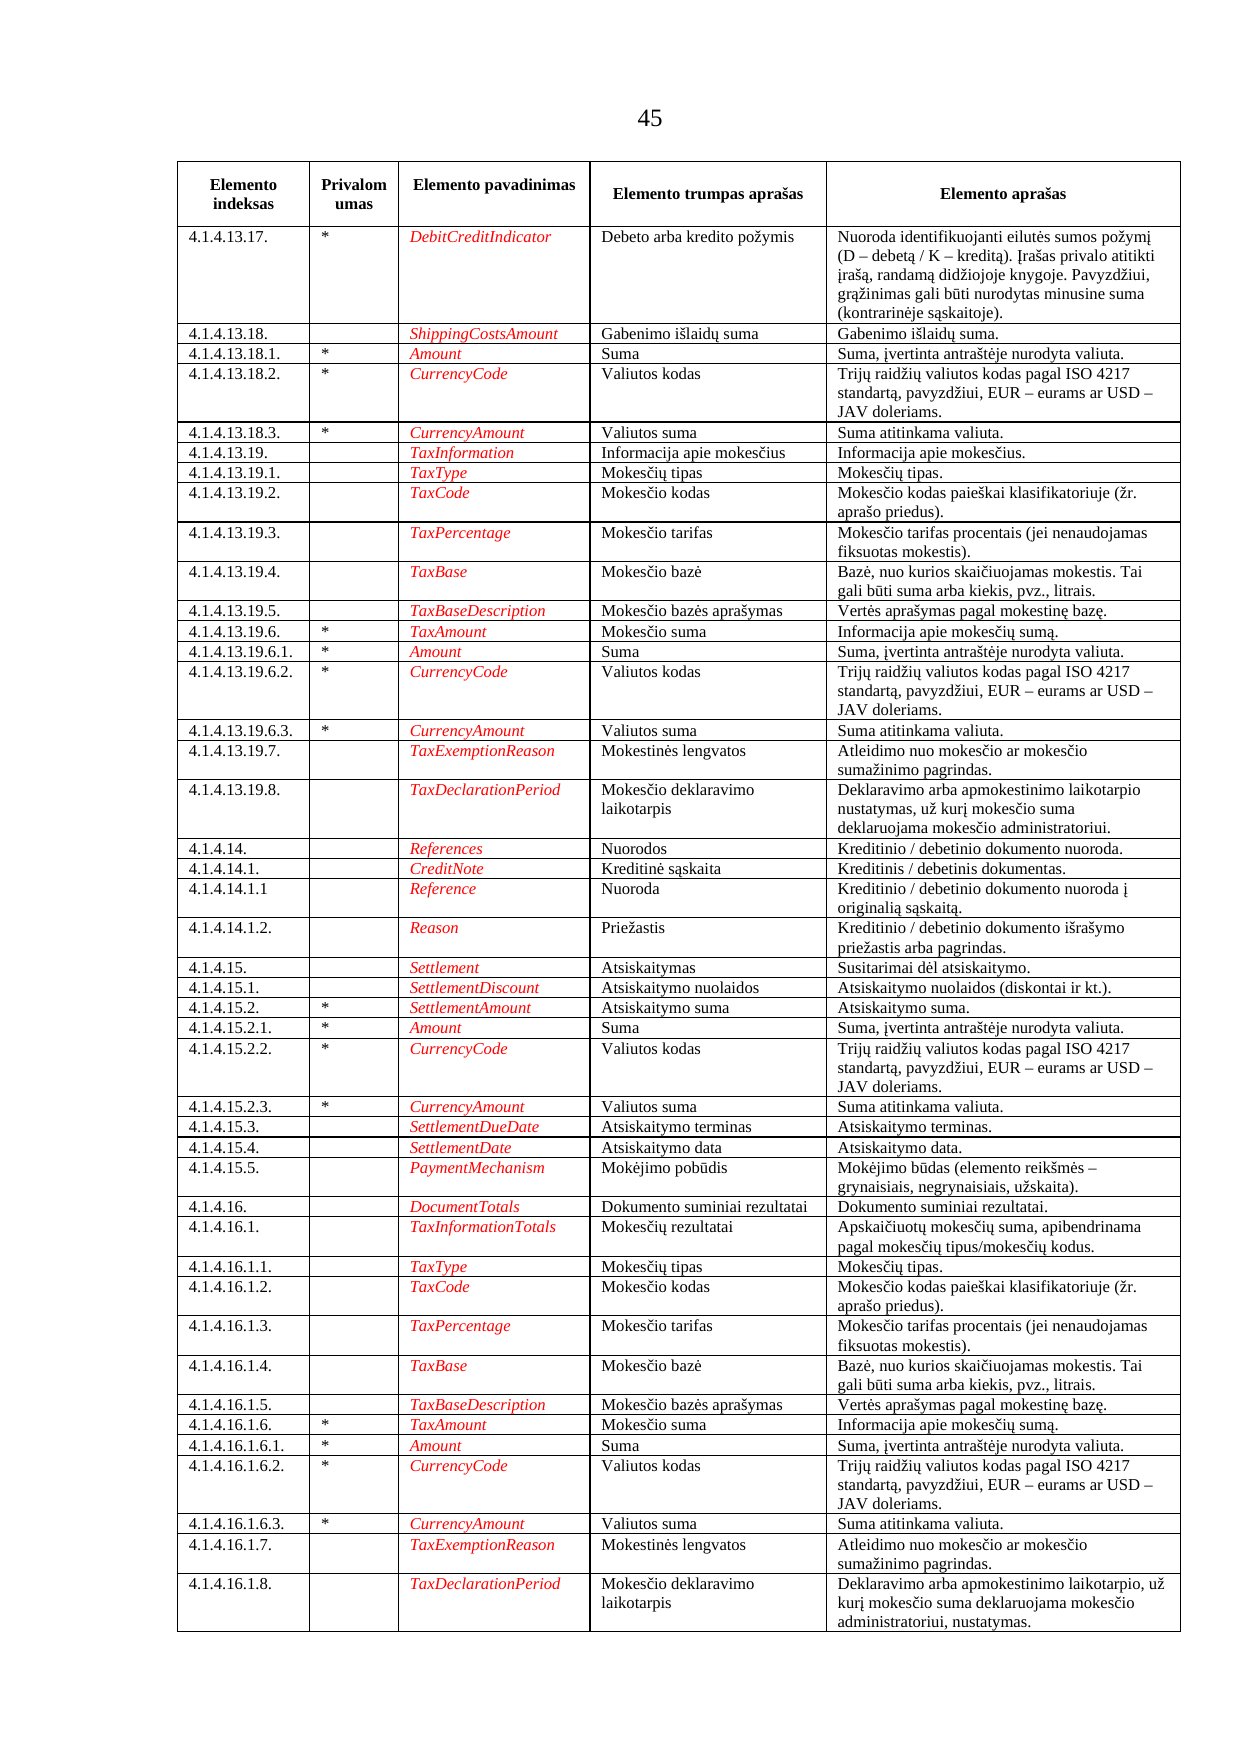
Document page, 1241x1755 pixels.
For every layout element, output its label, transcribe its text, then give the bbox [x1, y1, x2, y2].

table_cell Atsiskaitymo terminas [591, 1117, 826, 1136]
table_cell [310, 1217, 398, 1256]
table_cell SettlementAmount [399, 998, 589, 1017]
table_cell [310, 1117, 398, 1136]
table_cell Apskaičiuotų mokesčių suma, apibendrinama pagal mokesčių tipus/mokesčių kodus. [827, 1217, 1180, 1256]
table_cell DocumentTotals [399, 1197, 589, 1216]
table_cell TaxType [399, 463, 589, 482]
table_cell [310, 1316, 398, 1354]
table_cell Reason [399, 918, 589, 957]
table_cell * [310, 344, 398, 363]
table_cell Mokesčio kodas paieškai klasifikatoriuje (žr. aprašo priedus). [827, 1277, 1180, 1315]
table_cell [310, 741, 398, 779]
table_cell Mokesčio bazės aprašymas [591, 601, 826, 620]
table_cell Atleidimo nuo mokesčio ar mokesčio sumažinimo pagrindas. [827, 1534, 1180, 1573]
table_cell Mokestinės lengvatos [591, 741, 826, 779]
table_cell Mokestinės lengvatos [591, 1534, 826, 1573]
table_cell CreditNote [399, 859, 589, 878]
table_cell Dokumento suminiai rezultatai [591, 1197, 826, 1216]
table_cell * [310, 1456, 398, 1513]
table_cell Suma, įvertinta antraštėje nurodyta valiuta. [827, 1018, 1180, 1037]
table_cell Mokesčio bazė [591, 562, 826, 600]
table_cell Suma, įvertinta antraštėje nurodyta valiuta. [827, 642, 1180, 661]
table_cell Mokesčių tipas [591, 1257, 826, 1276]
table_cell [310, 1356, 398, 1394]
table_cell 4.1.4.13.19. [178, 443, 309, 462]
table_cell Mokesčių rezultatai [591, 1217, 826, 1256]
table_cell Informacija apie mokesčių sumą. [827, 1415, 1180, 1434]
table_cell Mokesčių tipas [591, 463, 826, 482]
table_cell Bazė, nuo kurios skaičiuojamas mokestis. Tai gali būti suma arba kiekis, pvz., litrais. [827, 1356, 1180, 1394]
table_cell Gabenimo išlaidų suma. [827, 324, 1180, 343]
table_cell TaxAmount [399, 1415, 589, 1434]
table_cell [310, 1277, 398, 1315]
table_cell 4.1.4.13.18. [178, 324, 309, 343]
table_cell Mokesčio kodas [591, 483, 826, 521]
table_cell * [310, 1514, 398, 1533]
table_cell Atsiskaitymo nuolaidos (diskontai ir kt.). [827, 978, 1180, 997]
table_cell Settlement [399, 958, 589, 977]
table_cell [310, 918, 398, 957]
table_cell Mokesčio kodas [591, 1277, 826, 1315]
table_cell Mokesčio tarifas procentais (jei nenaudojamas fiksuotas mokestis). [827, 523, 1180, 561]
table_cell 4.1.4.16.1.7. [178, 1534, 309, 1573]
table_cell Atsiskaitymo suma [591, 998, 826, 1017]
table_cell Valiutos kodas [591, 662, 826, 719]
table_cell [310, 324, 398, 343]
table_cell * [310, 1039, 398, 1096]
table_cell Atsiskaitymo suma. [827, 998, 1180, 1017]
table_cell Informacija apie mokesčių sumą. [827, 621, 1180, 641]
table_cell [310, 1574, 398, 1631]
table_cell Nuoroda [591, 879, 826, 917]
table_cell 4.1.4.13.18.2. [178, 364, 309, 421]
table_cell Mokėjimo būdas (elemento reikšmės – grynaisiais, negrynaisiais, užskaita). [827, 1158, 1180, 1196]
table_cell 4.1.4.13.19.6. [178, 621, 309, 641]
table_cell 4.1.4.14.1.2. [178, 918, 309, 957]
table_cell Amount [399, 344, 589, 363]
table_cell [310, 443, 398, 462]
table_cell Suma atitinkama valiuta. [827, 423, 1180, 442]
table_cell TaxDeclarationPeriod [399, 780, 589, 837]
table_cell Atsiskaitymo terminas. [827, 1117, 1180, 1136]
table_cell 4.1.4.13.19.7. [178, 741, 309, 779]
table_cell Mokesčio deklaravimo laikotarpis [591, 780, 826, 837]
table_cell 4.1.4.16.1.6.3. [178, 1514, 309, 1533]
table_cell Debeto arba kredito požymis [591, 227, 826, 322]
table_cell ShippingCostsAmount [399, 324, 589, 343]
table_cell Trijų raidžių valiutos kodas pagal ISO 4217 standartą, pavyzdžiui, EUR – eurams ar USD – JAV doleriams. [827, 1456, 1180, 1513]
table_cell Kreditinio / debetinio dokumento nuoroda į originalią sąskaitą. [827, 879, 1180, 917]
table_cell Suma [591, 642, 826, 661]
table_cell Valiutos kodas [591, 1039, 826, 1096]
table_cell [310, 839, 398, 858]
table_cell Mokesčio suma [591, 621, 826, 641]
table_cell [310, 780, 398, 837]
table_cell [310, 601, 398, 620]
table_cell Amount [399, 1018, 589, 1037]
table_cell [310, 523, 398, 561]
table_cell TaxDeclarationPeriod [399, 1574, 589, 1631]
table_cell * [310, 227, 398, 322]
table_cell CurrencyAmount [399, 1097, 589, 1116]
table_cell 4.1.4.15. [178, 958, 309, 977]
table_cell Amount [399, 1435, 589, 1454]
table_header Elemento aprašas [827, 162, 1180, 226]
table_cell Suma [591, 344, 826, 363]
table_cell Valiutos kodas [591, 1456, 826, 1513]
table_cell Amount [399, 642, 589, 661]
table_cell Atsiskaitymo data. [827, 1138, 1180, 1157]
table_cell TaxAmount [399, 621, 589, 641]
table_cell * [310, 1435, 398, 1454]
table_cell * [310, 720, 398, 739]
table_cell CurrencyAmount [399, 423, 589, 442]
table_cell Mokesčio kodas paieškai klasifikatoriuje (žr. aprašo priedus). [827, 483, 1180, 521]
table_cell 4.1.4.13.19.3. [178, 523, 309, 561]
table_cell Deklaravimo arba apmokestinimo laikotarpio nustatymas, už kurį mokesčio suma deklaruojama mokesčio administratoriui. [827, 780, 1180, 837]
table_cell TaxCode [399, 483, 589, 521]
table_cell Valiutos suma [591, 1514, 826, 1533]
table_cell 4.1.4.15.5. [178, 1158, 309, 1196]
table_cell Kreditinio / debetinio dokumento nuoroda. [827, 839, 1180, 858]
table_cell [310, 1197, 398, 1216]
table_cell Reference [399, 879, 589, 917]
table_cell [310, 1534, 398, 1573]
table_cell TaxBaseDescription [399, 1395, 589, 1414]
table_cell Suma, įvertinta antraštėje nurodyta valiuta. [827, 344, 1180, 363]
table_cell 4.1.4.16.1.4. [178, 1356, 309, 1394]
table_cell Deklaravimo arba apmokestinimo laikotarpio, už kurį mokesčio suma deklaruojama mokesčio administratoriui, nustatymas. [827, 1574, 1180, 1631]
table_cell [310, 859, 398, 878]
table_cell 4.1.4.16.1.8. [178, 1574, 309, 1631]
table_cell * [310, 621, 398, 641]
table_header Privalomumas [310, 162, 398, 226]
table_cell Trijų raidžių valiutos kodas pagal ISO 4217 standartą, pavyzdžiui, EUR – eurams ar USD – JAV doleriams. [827, 364, 1180, 421]
table_cell 4.1.4.13.19.2. [178, 483, 309, 521]
table_cell Suma atitinkama valiuta. [827, 720, 1180, 739]
table_cell Valiutos kodas [591, 364, 826, 421]
table_cell Gabenimo išlaidų suma [591, 324, 826, 343]
table_cell [310, 463, 398, 482]
table_cell Mokesčio deklaravimo laikotarpis [591, 1574, 826, 1631]
table_cell [310, 1158, 398, 1196]
table_cell 4.1.4.15.4. [178, 1138, 309, 1157]
table_cell 4.1.4.13.19.6.2. [178, 662, 309, 719]
table_cell Mokesčių tipas. [827, 463, 1180, 482]
table_cell 4.1.4.16.1.3. [178, 1316, 309, 1354]
table_cell Vertės aprašymas pagal mokestinę bazę. [827, 1395, 1180, 1414]
table_cell 4.1.4.16.1.5. [178, 1395, 309, 1414]
table_cell Mokesčio bazė [591, 1356, 826, 1394]
table_cell TaxCode [399, 1277, 589, 1315]
table_cell 4.1.4.15.2. [178, 998, 309, 1017]
table_cell [310, 1395, 398, 1414]
table_cell DebitCreditIndicator [399, 227, 589, 322]
table_cell CurrencyAmount [399, 720, 589, 739]
table_cell 4.1.4.14. [178, 839, 309, 858]
table_cell Atsiskaitymas [591, 958, 826, 977]
table_cell TaxType [399, 1257, 589, 1276]
table_cell 4.1.4.13.19.6.1. [178, 642, 309, 661]
table_cell [310, 1257, 398, 1276]
table_cell TaxBase [399, 562, 589, 600]
table_cell PaymentMechanism [399, 1158, 589, 1196]
table_cell TaxBaseDescription [399, 601, 589, 620]
table_cell Mokesčio tarifas procentais (jei nenaudojamas fiksuotas mokestis). [827, 1316, 1180, 1354]
table_cell Atleidimo nuo mokesčio ar mokesčio sumažinimo pagrindas. [827, 741, 1180, 779]
table_cell Suma atitinkama valiuta. [827, 1097, 1180, 1116]
table_cell Valiutos suma [591, 720, 826, 739]
table_cell 4.1.4.13.19.8. [178, 780, 309, 837]
table_cell [310, 562, 398, 600]
table_cell Mokesčio tarifas [591, 523, 826, 561]
table_cell CurrencyCode [399, 662, 589, 719]
table_cell TaxPercentage [399, 1316, 589, 1354]
table_cell 4.1.4.16.1.6.2. [178, 1456, 309, 1513]
table_cell Mokėjimo pobūdis [591, 1158, 826, 1196]
table_cell TaxExemptionReason [399, 1534, 589, 1573]
table_cell Mokesčio suma [591, 1415, 826, 1434]
table_header Elemento pavadinimas [399, 162, 589, 226]
table_cell 4.1.4.16. [178, 1197, 309, 1216]
table_cell Kreditinė sąskaita [591, 859, 826, 878]
table_cell [310, 1138, 398, 1157]
table_header Elemento indeksas [178, 162, 309, 226]
table_cell Dokumento suminiai rezultatai. [827, 1197, 1180, 1216]
table_cell [310, 879, 398, 917]
table_cell 4.1.4.13.19.4. [178, 562, 309, 600]
table_cell Mokesčio bazės aprašymas [591, 1395, 826, 1414]
table_cell * [310, 642, 398, 661]
table_cell Suma [591, 1435, 826, 1454]
table_cell SettlementDate [399, 1138, 589, 1157]
table_cell TaxPercentage [399, 523, 589, 561]
table_cell 4.1.4.14.1. [178, 859, 309, 878]
table_cell 4.1.4.15.2.2. [178, 1039, 309, 1096]
table_cell Trijų raidžių valiutos kodas pagal ISO 4217 standartą, pavyzdžiui, EUR – eurams ar USD – JAV doleriams. [827, 662, 1180, 719]
table_cell 4.1.4.15.2.1. [178, 1018, 309, 1037]
table_cell CurrencyCode [399, 1456, 589, 1513]
table_cell [310, 978, 398, 997]
table_cell CurrencyCode [399, 1039, 589, 1096]
table_cell CurrencyAmount [399, 1514, 589, 1533]
table_cell Kreditinis / debetinis dokumentas. [827, 859, 1180, 878]
table_cell Atsiskaitymo data [591, 1138, 826, 1157]
table_cell 4.1.4.16.1.6. [178, 1415, 309, 1434]
table_cell 4.1.4.16.1.1. [178, 1257, 309, 1276]
table_cell * [310, 662, 398, 719]
table_cell Informacija apie mokesčius [591, 443, 826, 462]
table_cell 4.1.4.13.19.5. [178, 601, 309, 620]
table_cell Nuoroda identifikuojanti eilutės sumos požymį (D – debetą / K – kreditą). Įrašas privalo atitikti įrašą, randamą didžiojoje knygoje. Pavyzdžiui, grąžinimas gali būti nurodytas minusine suma (kontrarinėje sąskaitoje). [827, 227, 1180, 322]
table_cell Suma, įvertinta antraštėje nurodyta valiuta. [827, 1435, 1180, 1454]
table_cell TaxExemptionReason [399, 741, 589, 779]
table_cell 4.1.4.13.17. [178, 227, 309, 322]
table_cell * [310, 998, 398, 1017]
table_cell Nuorodos [591, 839, 826, 858]
table_cell Susitarimai dėl atsiskaitymo. [827, 958, 1180, 977]
table_cell SettlementDiscount [399, 978, 589, 997]
table_cell Suma atitinkama valiuta. [827, 1514, 1180, 1533]
table_cell SettlementDueDate [399, 1117, 589, 1136]
table_cell Suma [591, 1018, 826, 1037]
table_cell Valiutos suma [591, 1097, 826, 1116]
table_cell CurrencyCode [399, 364, 589, 421]
table_cell Informacija apie mokesčius. [827, 443, 1180, 462]
table_cell 4.1.4.16.1. [178, 1217, 309, 1256]
table_cell Bazė, nuo kurios skaičiuojamas mokestis. Tai gali būti suma arba kiekis, pvz., litrais. [827, 562, 1180, 600]
table_cell * [310, 364, 398, 421]
table_cell TaxBase [399, 1356, 589, 1394]
table_cell Vertės aprašymas pagal mokestinę bazę. [827, 601, 1180, 620]
table_cell 4.1.4.13.19.6.3. [178, 720, 309, 739]
table_cell 4.1.4.13.18.3. [178, 423, 309, 442]
table_cell Trijų raidžių valiutos kodas pagal ISO 4217 standartą, pavyzdžiui, EUR – eurams ar USD –JAV doleriams. [827, 1039, 1180, 1096]
table_cell * [310, 423, 398, 442]
table_cell Kreditinio / debetinio dokumento išrašymo priežastis arba pagrindas. [827, 918, 1180, 957]
table_cell 4.1.4.15.2.3. [178, 1097, 309, 1116]
table_cell 4.1.4.16.1.2. [178, 1277, 309, 1315]
table_cell Priežastis [591, 918, 826, 957]
table_cell 4.1.4.15.1. [178, 978, 309, 997]
table_cell * [310, 1415, 398, 1434]
table_cell TaxInformation [399, 443, 589, 462]
table_cell 4.1.4.16.1.6.1. [178, 1435, 309, 1454]
table_cell Mokesčio tarifas [591, 1316, 826, 1354]
table_cell * [310, 1018, 398, 1037]
table_cell References [399, 839, 589, 858]
table_cell Valiutos suma [591, 423, 826, 442]
table_cell Atsiskaitymo nuolaidos [591, 978, 826, 997]
table_cell [310, 958, 398, 977]
table_cell TaxInformationTotals [399, 1217, 589, 1256]
table_cell * [310, 1097, 398, 1116]
table_cell 4.1.4.14.1.1 [178, 879, 309, 917]
table_cell 4.1.4.15.3. [178, 1117, 309, 1136]
table_cell Mokesčių tipas. [827, 1257, 1180, 1276]
table_header Elemento trumpas aprašas [591, 162, 826, 226]
table_cell 4.1.4.13.19.1. [178, 463, 309, 482]
table_cell 4.1.4.13.18.1. [178, 344, 309, 363]
table_cell [310, 483, 398, 521]
